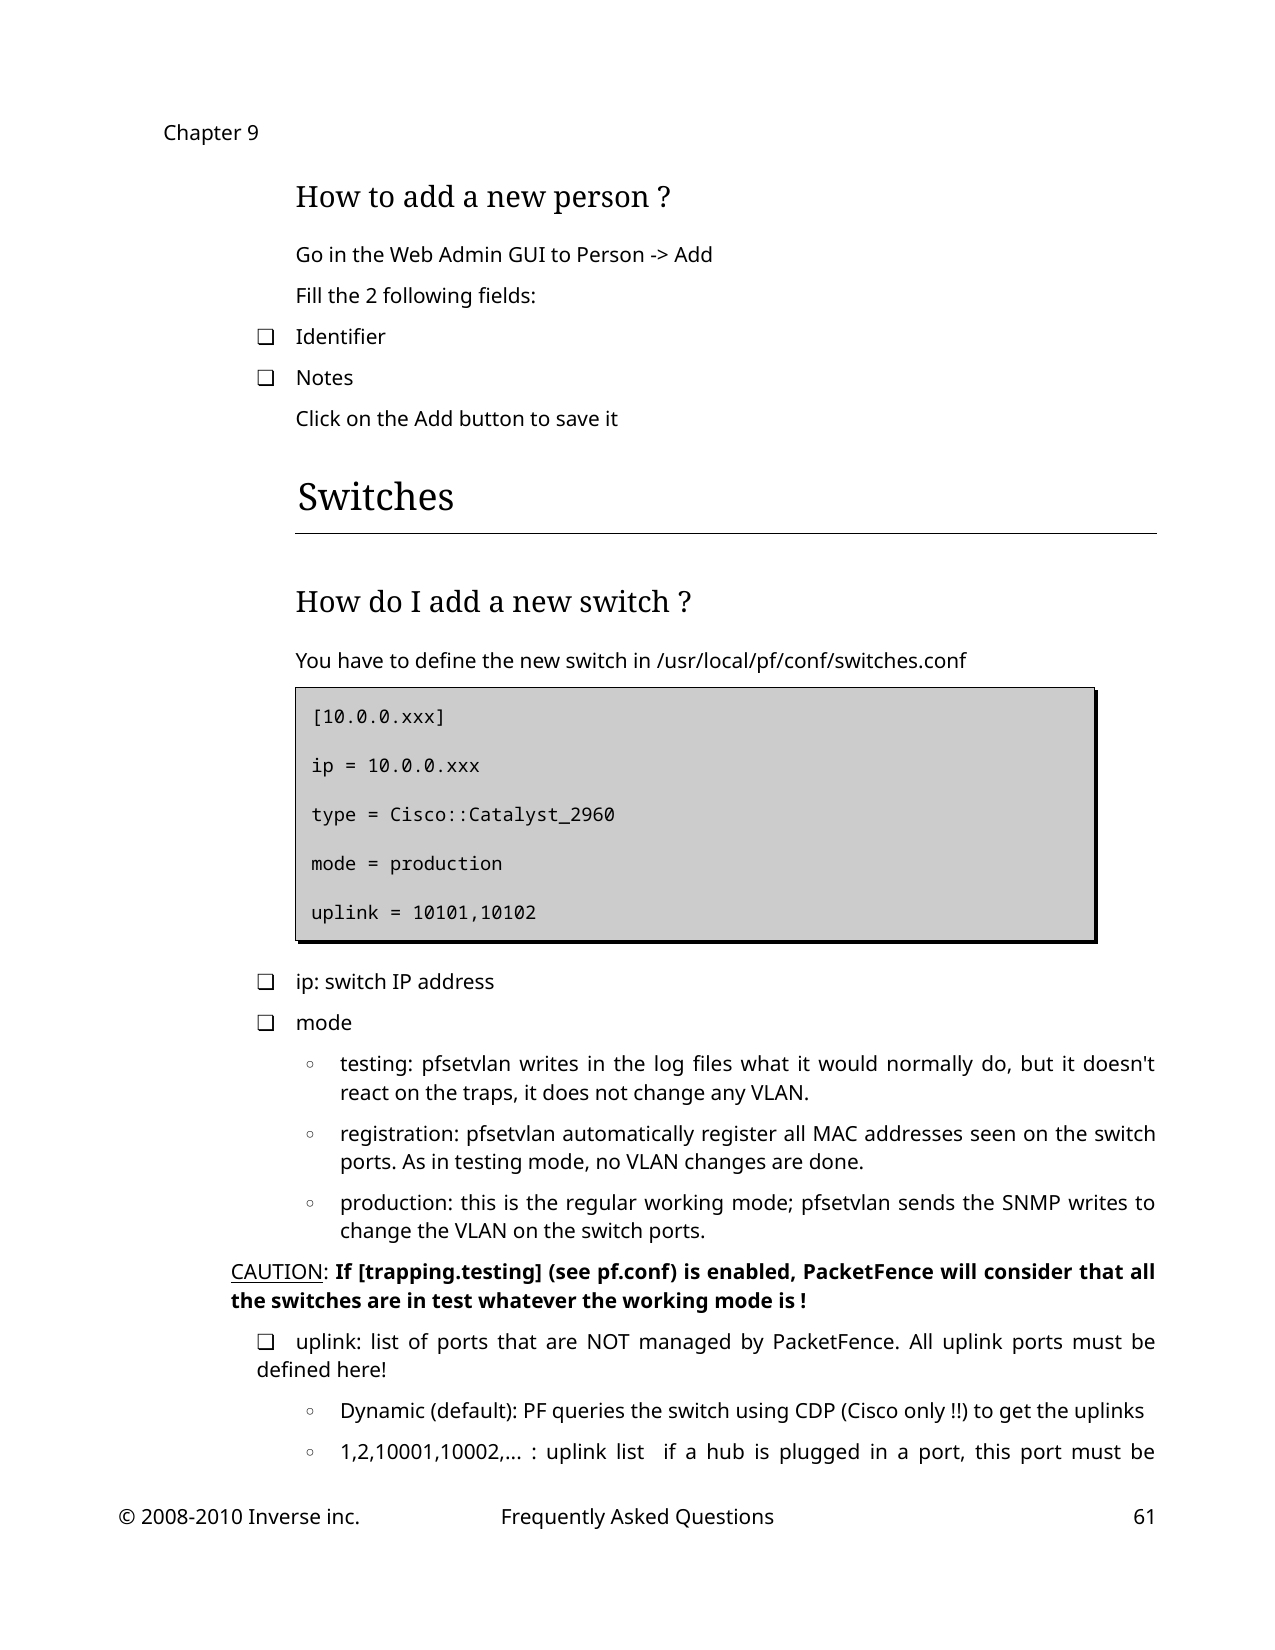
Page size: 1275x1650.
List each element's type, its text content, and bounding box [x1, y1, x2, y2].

list ❏ Notes [256, 363, 1157, 392]
list ❏ ip: switch IP address [256, 967, 1157, 996]
text Click on the Add button to save it [295, 404, 1157, 433]
text uplink = 10101,10102 [296, 884, 1094, 940]
list ❏ uplink: list of ports that are NOT managed by PacketFence. All uplink ports must be defined here! [256, 1327, 1157, 1384]
text You have to define the new switch in /usr/local/pf/conf/switches.conf [295, 646, 1157, 674]
list Dynamic (default): PF queries the switch using CDP (Cisco only !!) to get the uplinks [302, 1396, 1157, 1425]
list ❏ mode [256, 1008, 1157, 1037]
list CAUTION: If [trapping.testing] (see pf.conf) is enabled, PacketFence will consider that all the switches are in test whatever the working mode is ! [193, 1257, 1157, 1314]
list production: this is the regular working mode; pfsetvlan sends the SNMP writes to change the VLAN on the switch ports. [302, 1188, 1157, 1245]
text Go in the Web Admin GUI to Person -> Add [295, 241, 1157, 269]
text type = Cisco::Catalyst_2960 [296, 785, 1094, 827]
text ip = 10.0.0.xxx [296, 736, 1094, 778]
list 1,2,10001,10002,... : uplink list if a hub is plugged in a port, this port must be [302, 1437, 1157, 1466]
subtitle How to add a new person ? [295, 176, 1157, 216]
list testing: pfsetvlan writes in the log files what it would normally do, but it doesn't react on the traps, it does not change any VLAN. [302, 1049, 1157, 1106]
text [10.0.0.xxx] [296, 688, 1094, 728]
text Fill the 2 following fields: [295, 281, 1157, 310]
subtitle Switches [295, 470, 1157, 533]
list ❏ Identifier [256, 322, 1157, 351]
list registration: pfsetvlan automatically register all MAC addresses seen on the switch ports. As in testing mode, no VLAN changes are done. [302, 1119, 1157, 1176]
subtitle How do I add a new switch ? [295, 582, 1157, 621]
text mode = production [296, 834, 1094, 876]
